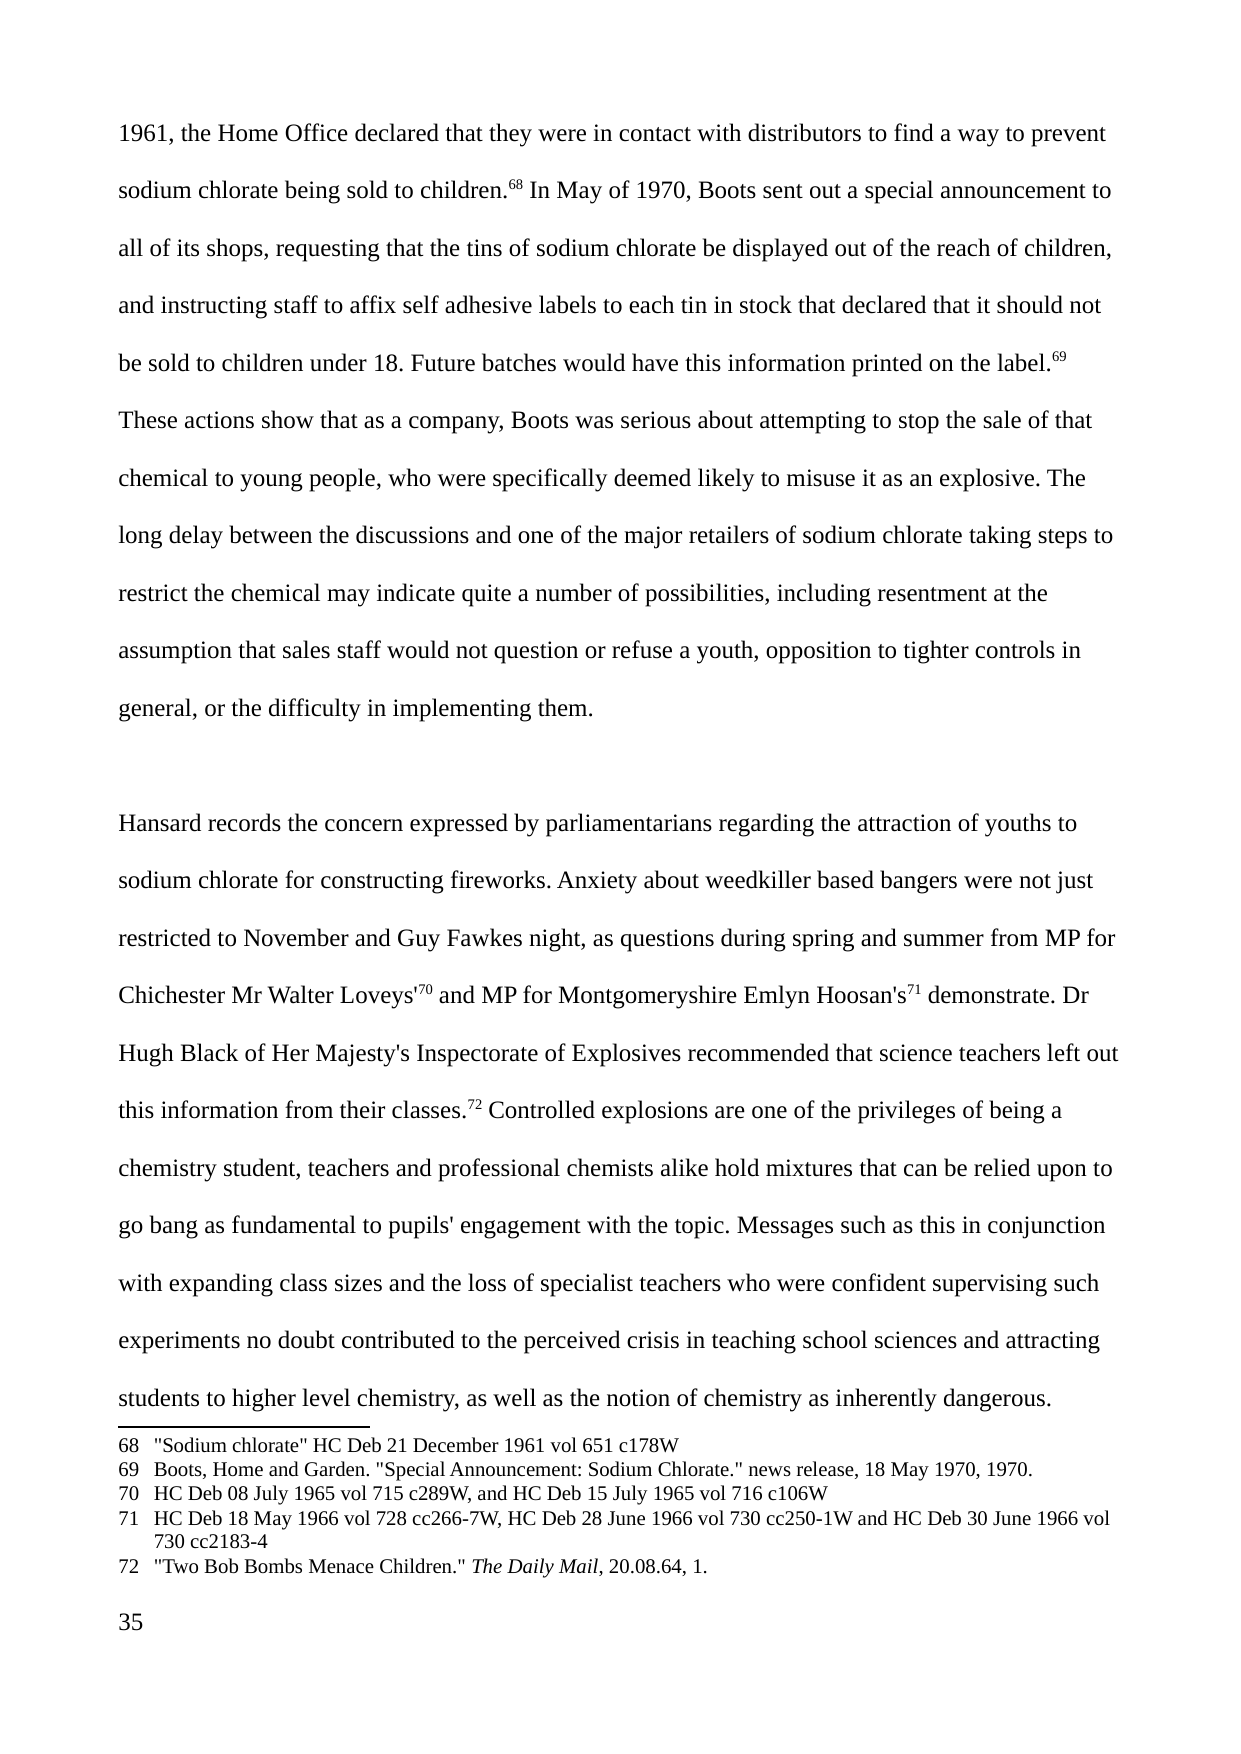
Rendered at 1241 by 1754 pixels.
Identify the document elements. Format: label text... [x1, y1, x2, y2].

text "Two Bob Bombs Menace Children." The Daily Mail, 20.08.64, 1. [118, 1553, 1122, 1578]
text Hansard records the concern expressed by parliamentarians regarding the attraction of youths to sodium chlorate for constructing fireworks. Anxiety about weedkiller based bangers were not just restricted to November and Guy Fawkes night, as questions during spring and summer from MP for Chichester Mr Walter Loveys' and MP for Montgomeryshire Emlyn Hoosan's demonstrate. Dr Hugh Black of Her Majesty's Inspectorate of Explosives recommended that science teachers left out this information from their classes. Controlled explosions are one of the privileges of being a chemistry student, teachers and professional chemists alike hold mixtures that can be relied upon to go bang as fundamental to pupils' engagement with the topic. Messages such as this in conjunction with expanding class sizes and the loss of specialist teachers who were confident supervising such experiments no doubt contributed to the perceived crisis in teaching school sciences and attracting students to higher level chemistry, as well as the notion of chemistry as inherently dangerous. [118, 808, 1122, 1412]
text HC Deb 08 July 1965 vol 715 c289W, and HC Deb 15 July 1965 vol 716 c106W [118, 1481, 1122, 1505]
text "Sodium chlorate" HC Deb 21 December 1961 vol 651 c178W [118, 1433, 1122, 1457]
text HC Deb 18 May 1966 vol 728 cc266-7W, HC Deb 28 June 1966 vol 730 cc250-1W and HC Deb 30 June 1966 vol 730 cc2183-4 [118, 1505, 1122, 1553]
text Boots, Home and Garden. "Special Announcement: Sodium Chlorate." news release, 18 May 1970, 1970. [118, 1457, 1122, 1481]
text 1961, the Home Office declared that they were in contact with distributors to find a way to prevent sodium chlorate being sold to children. In May of 1970, Boots sent out a special announcement to all of its shops, requesting that the tins of sodium chlorate be displayed out of the reach of children, and instructing staff to affix self adhesive labels to each tin in stock that declared that it should not be sold to children under 18. Future batches would have this information printed on the label. These actions show that as a company, Boots was serious about attempting to stop the sale of that chemical to young people, who were specifically deemed likely to misuse it as an explosive. The long delay between the discussions and one of the major retailers of sodium chlorate taking steps to restrict the chemical may indicate quite a number of possibilities, including resentment at the assumption that sales staff would not question or refuse a youth, opposition to tighter controls in general, or the difficulty in implementing them. [118, 118, 1122, 722]
